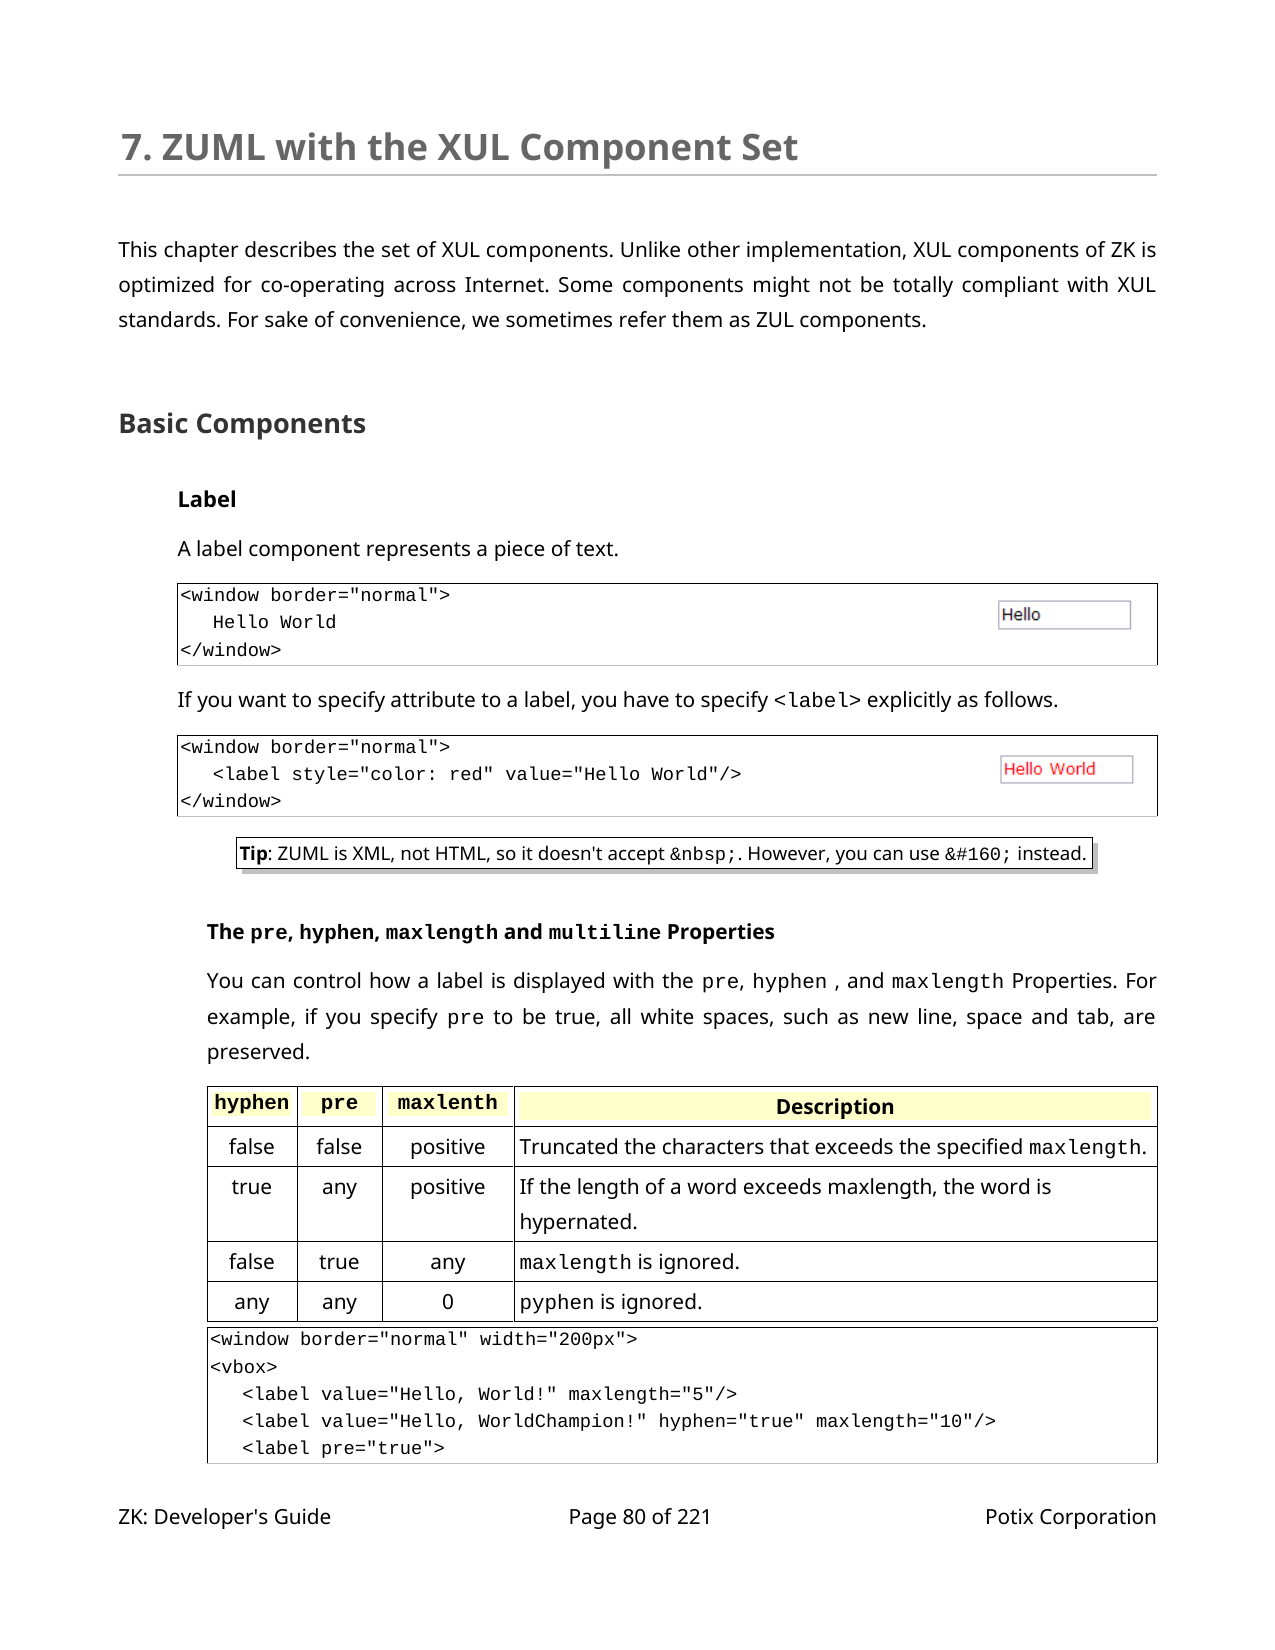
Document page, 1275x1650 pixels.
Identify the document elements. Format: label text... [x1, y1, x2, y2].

table_header pre [298, 1087, 382, 1126]
text <label value="Hello, WorldChampion!" hyphen="true" maxlength="10"/> [208, 1409, 1157, 1433]
text </window> [178, 789, 1157, 816]
table_cell positive [383, 1167, 513, 1241]
text <label style="color: red" value="Hello World"/> [178, 762, 1157, 786]
text <window border="normal"> [178, 584, 1157, 607]
text <window border="normal" width="200px"> [208, 1328, 1157, 1352]
text A label component represents a piece of text. [177, 534, 1157, 562]
subtitle Label [177, 484, 1157, 514]
table_cell If the length of a word exceeds maxlength, the word is hypernated. [515, 1167, 1157, 1241]
table_cell true [208, 1167, 297, 1241]
table_cell 0 [383, 1282, 513, 1321]
table_cell any [298, 1167, 382, 1241]
text <label value="Hello, World!" maxlength="5"/> [208, 1382, 1157, 1406]
text <label pre="true"> [208, 1436, 1157, 1463]
subtitle 7. ZUML with the XUL Component Set [118, 118, 1157, 174]
table_header hyphen [208, 1087, 297, 1126]
table_cell pyphen is ignored. [515, 1282, 1157, 1321]
table_cell positive [383, 1127, 513, 1166]
text <vbox> [208, 1354, 1157, 1379]
text Hello World [178, 610, 1157, 634]
table_cell any [298, 1282, 382, 1321]
text You can control how a label is displayed with the pre, hyphen , and maxlength Properties. For example, if you specify pre to be true, all white spaces, such as new line, space and tab, are preserved. [207, 966, 1157, 1066]
text </window> [178, 637, 1157, 665]
picture [998, 753, 1136, 785]
text If you want to specify attribute to a label, you have to specify <label> explicitly as follows. [177, 685, 1157, 714]
table_cell true [298, 1242, 382, 1281]
subtitle Basic Components [118, 404, 1157, 441]
table_cell Truncated the characters that exceeds the specified maxlength. [515, 1127, 1157, 1166]
table_cell false [208, 1242, 297, 1281]
table_header maxlenth [383, 1087, 513, 1126]
text <window border="normal"> [178, 736, 1157, 759]
table_cell maxlength is ignored. [515, 1242, 1157, 1281]
table_cell false [208, 1127, 297, 1166]
text Tip: ZUML is XML, not HTML, so it doesn't accept &nbsp;. However, you can use &#160; instead. [237, 838, 1092, 868]
subtitle The pre, hyphen, maxlength and multiline Properties [207, 917, 1157, 946]
picture [997, 598, 1135, 631]
table_header Description [515, 1087, 1157, 1126]
text This chapter describes the set of XUL components. Unlike other implementation, XUL components of ZK is optimized for co-operating across Internet. Some components might not be totally compliant with XUL standards. For sake of convenience, we sometimes refer them as ZUL components. [118, 235, 1157, 333]
table_cell any [208, 1282, 297, 1321]
table_cell any [383, 1242, 513, 1281]
table_cell false [298, 1127, 382, 1166]
